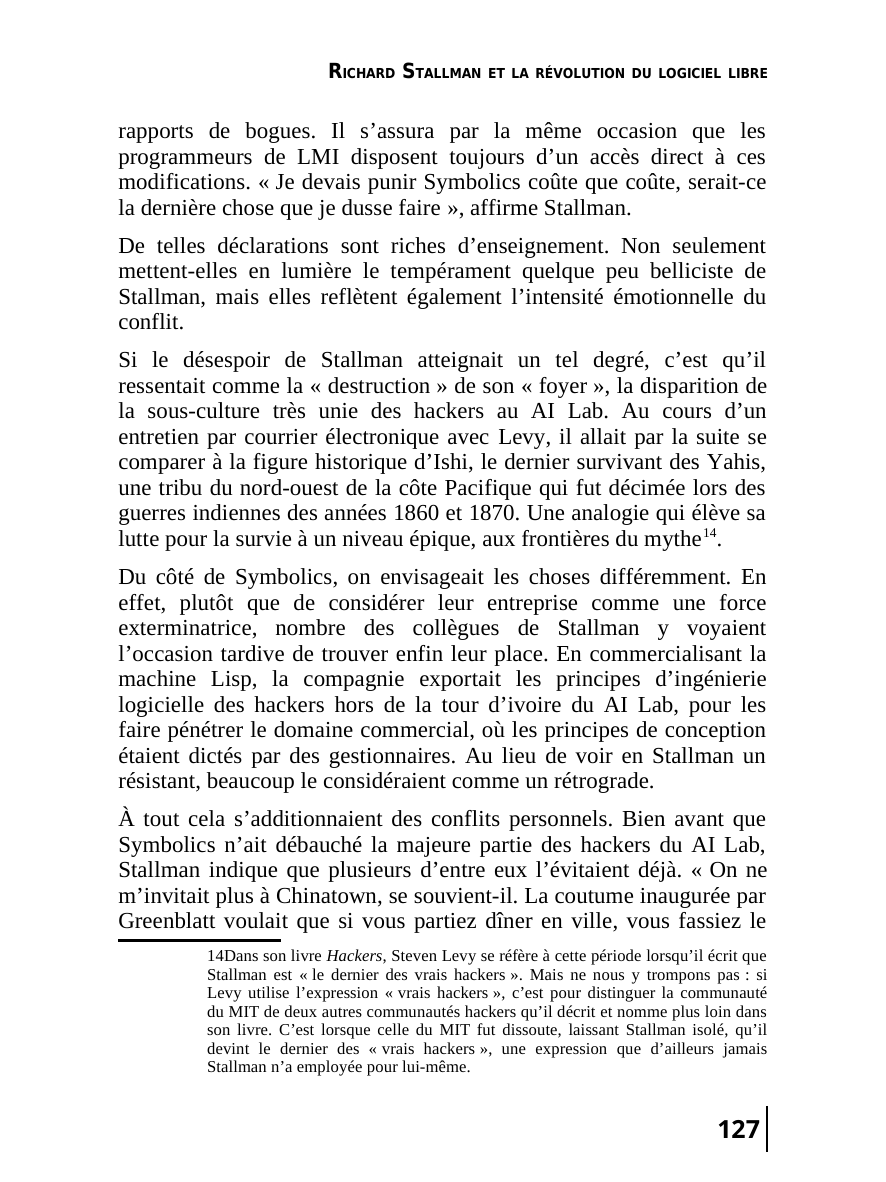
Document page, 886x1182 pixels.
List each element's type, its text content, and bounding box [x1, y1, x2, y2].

text À tout cela s’additionnaient des conflits personnels. Bien avant que Symbolics n’ait débauché la majeure partie des hackers du AI Lab, Stallman indique que plusieurs d’entre eux l’évitaient déjà. « On ne m’invitait plus à Chinatown, se souvient-il. La coutume inaugurée par Greenblatt voulait que si vous partiez dîner en ville, vous fassiez le [118, 806, 768, 934]
text Dans son livre Hackers, Steven Levy se réfère à cette période lorsqu’il écrit que Stallman est « le dernier des vrais hackers ». Mais ne nous y trompons pas : si Levy utilise l’expression « vrais hackers », c’est pour distinguer la communauté du MIT de deux autres communautés hackers qu’il décrit et nomme plus loin dans son livre. C’est lorsque celle du MIT fut dissoute, laissant Stallman isolé, qu’il devint le dernier des « vrais hackers », une expression que d’ailleurs jamais Stallman n’a employée pour lui-même. [207, 947, 768, 1076]
text rapports de bogues. Il s’assura par la même occasion que les programmeurs de LMI disposent toujours d’un accès direct à ces modifications. « Je devais punir Symbolics coûte que coûte, serait-ce la dernière chose que je dusse faire », affirme Stallman. [118, 118, 768, 220]
text Du côté de Symbolics, on envisageait les choses différemment. En effet, plutôt que de considérer leur entreprise comme une force exterminatrice, nombre des collègues de Stallman y voyaient l’occasion tardive de trouver enfin leur place. En commercialisant la machine Lisp, la compagnie exportait les principes d’ingénierie logicielle des hackers hors de la tour d’ivoire du AI Lab, pour les faire pénétrer le domaine commercial, où les principes de conception étaient dictés par des gestionnaires. Au lieu de voir en Stallman un résistant, beaucoup le considéraient comme un rétrograde. [118, 564, 768, 793]
text De telles déclarations sont riches d’enseignement. Non seulement mettent-elles en lumière le tempérament quelque peu belliciste de Stallman, mais elles reflètent également l’intensité émotionnelle du conflit. [118, 233, 768, 335]
text Si le désespoir de Stallman atteignait un tel degré, c’est qu’il ressentait comme la « destruction » de son « foyer », la disparition de la sous-culture très unie des hackers au AI Lab. Au cours d’un entretien par courrier électronique avec Levy, il allait par la suite se comparer à la figure historique d’Ishi, le dernier survivant des Yahis, une tribu du nord-ouest de la côte Pacifique qui fut décimée lors des guerres indiennes des années 1860 et 1870. Une analogie qui élève sa lutte pour la survie à un niveau épique, aux frontières du mythe. [118, 347, 768, 551]
